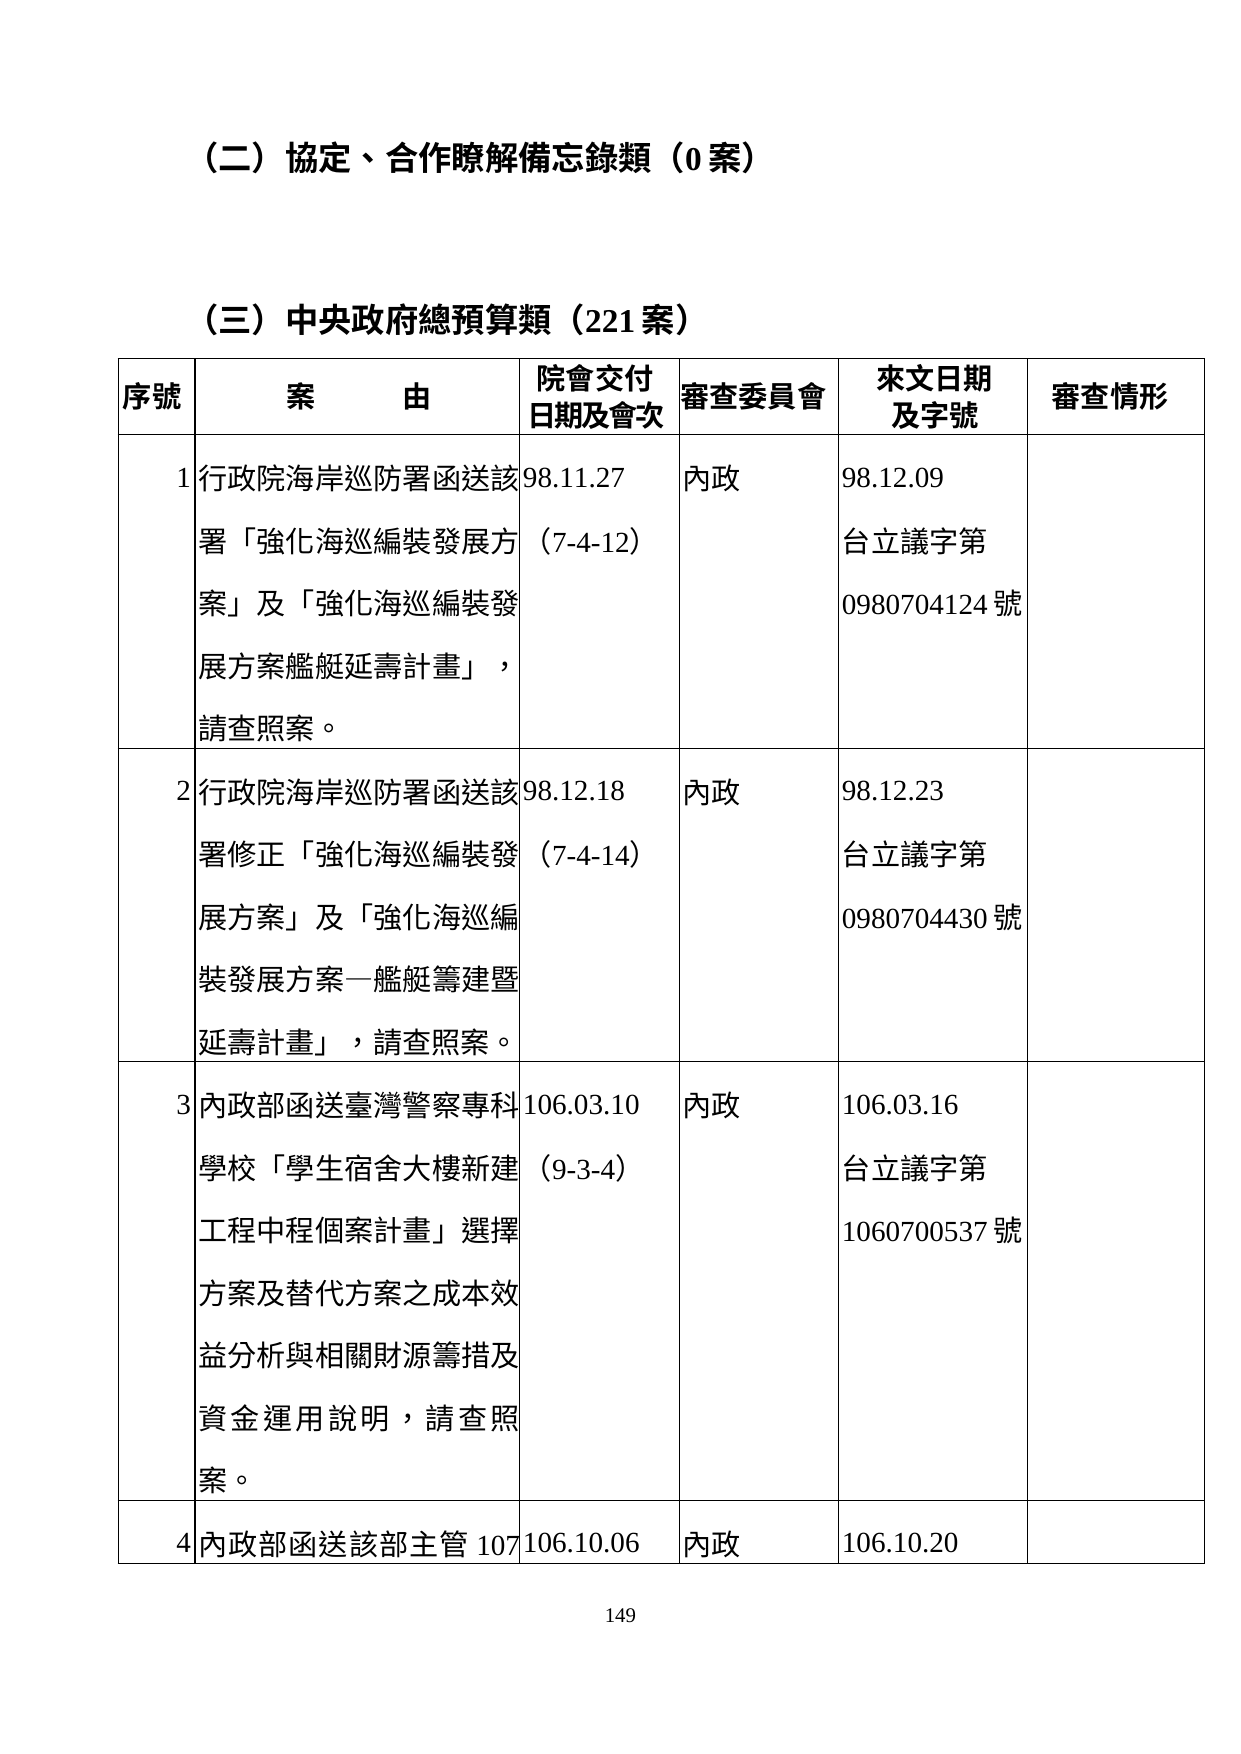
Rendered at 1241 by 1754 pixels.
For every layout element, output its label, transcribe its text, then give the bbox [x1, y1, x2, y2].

table_cell [1028, 1062, 1204, 1500]
table_cell 內政 [680, 435, 838, 748]
table_cell [119, 1062, 194, 1500]
table_cell 98.12.09 台立議字第0980704124號 [839, 435, 1027, 748]
table_cell 106.10.06 [520, 1501, 679, 1563]
table_cell 行政院海岸巡防署函送該署「強化海巡編裝發展方案」及「強化海巡編裝發展方案艦艇延壽計畫」，請查照案。 [196, 435, 519, 748]
subtitle （二）協定、合作瞭解備忘錄類（0案） [118, 114, 1122, 177]
table_cell [1028, 1501, 1204, 1563]
table_cell [1028, 435, 1204, 748]
table_cell 98.12.18 （7-4-14） [520, 749, 679, 1061]
table_cell 內政 [680, 749, 838, 1061]
table_cell 98.12.23 台立議字第0980704430號 [839, 749, 1027, 1061]
table_header 序號 [119, 359, 194, 434]
table_cell [119, 1501, 194, 1563]
table_cell [1028, 749, 1204, 1061]
table_cell 106.03.10 （9-3-4） [520, 1062, 679, 1500]
table_header 審查委員會 [680, 359, 838, 434]
table_cell [119, 435, 194, 748]
table_header 來文日期 及字號 [839, 359, 1027, 434]
table_cell 106.03.16 台立議字第1060700537號 [839, 1062, 1027, 1500]
table_header 審查情形 [1028, 359, 1204, 434]
table_cell 內政 [680, 1501, 838, 1563]
table_cell 內政 [680, 1062, 838, 1500]
table_header 院會交付 日期及會次 [520, 359, 679, 434]
table_cell 106.10.20 [839, 1501, 1027, 1563]
table_header 案 由 [196, 359, 519, 434]
table_cell 內政部函送臺灣警察專科學校「學生宿舍大樓新建工程中程個案計畫」選擇方案及替代方案之成本效益分析與相關財源籌措及資金運用說明，請查照案。 [196, 1062, 519, 1500]
table_cell 行政院海岸巡防署函送該署修正「強化海巡編裝發展方案」及「強化海巡編裝發展方案—艦艇籌建暨延壽計畫」，請查照案。 [196, 749, 519, 1061]
subtitle （三）中央政府總預算類（221案） [118, 277, 1122, 339]
table_cell 內政部函送該部主管107 [196, 1501, 519, 1563]
table_cell [119, 749, 194, 1061]
table_cell 98.11.27 （7-4-12） [520, 435, 679, 748]
